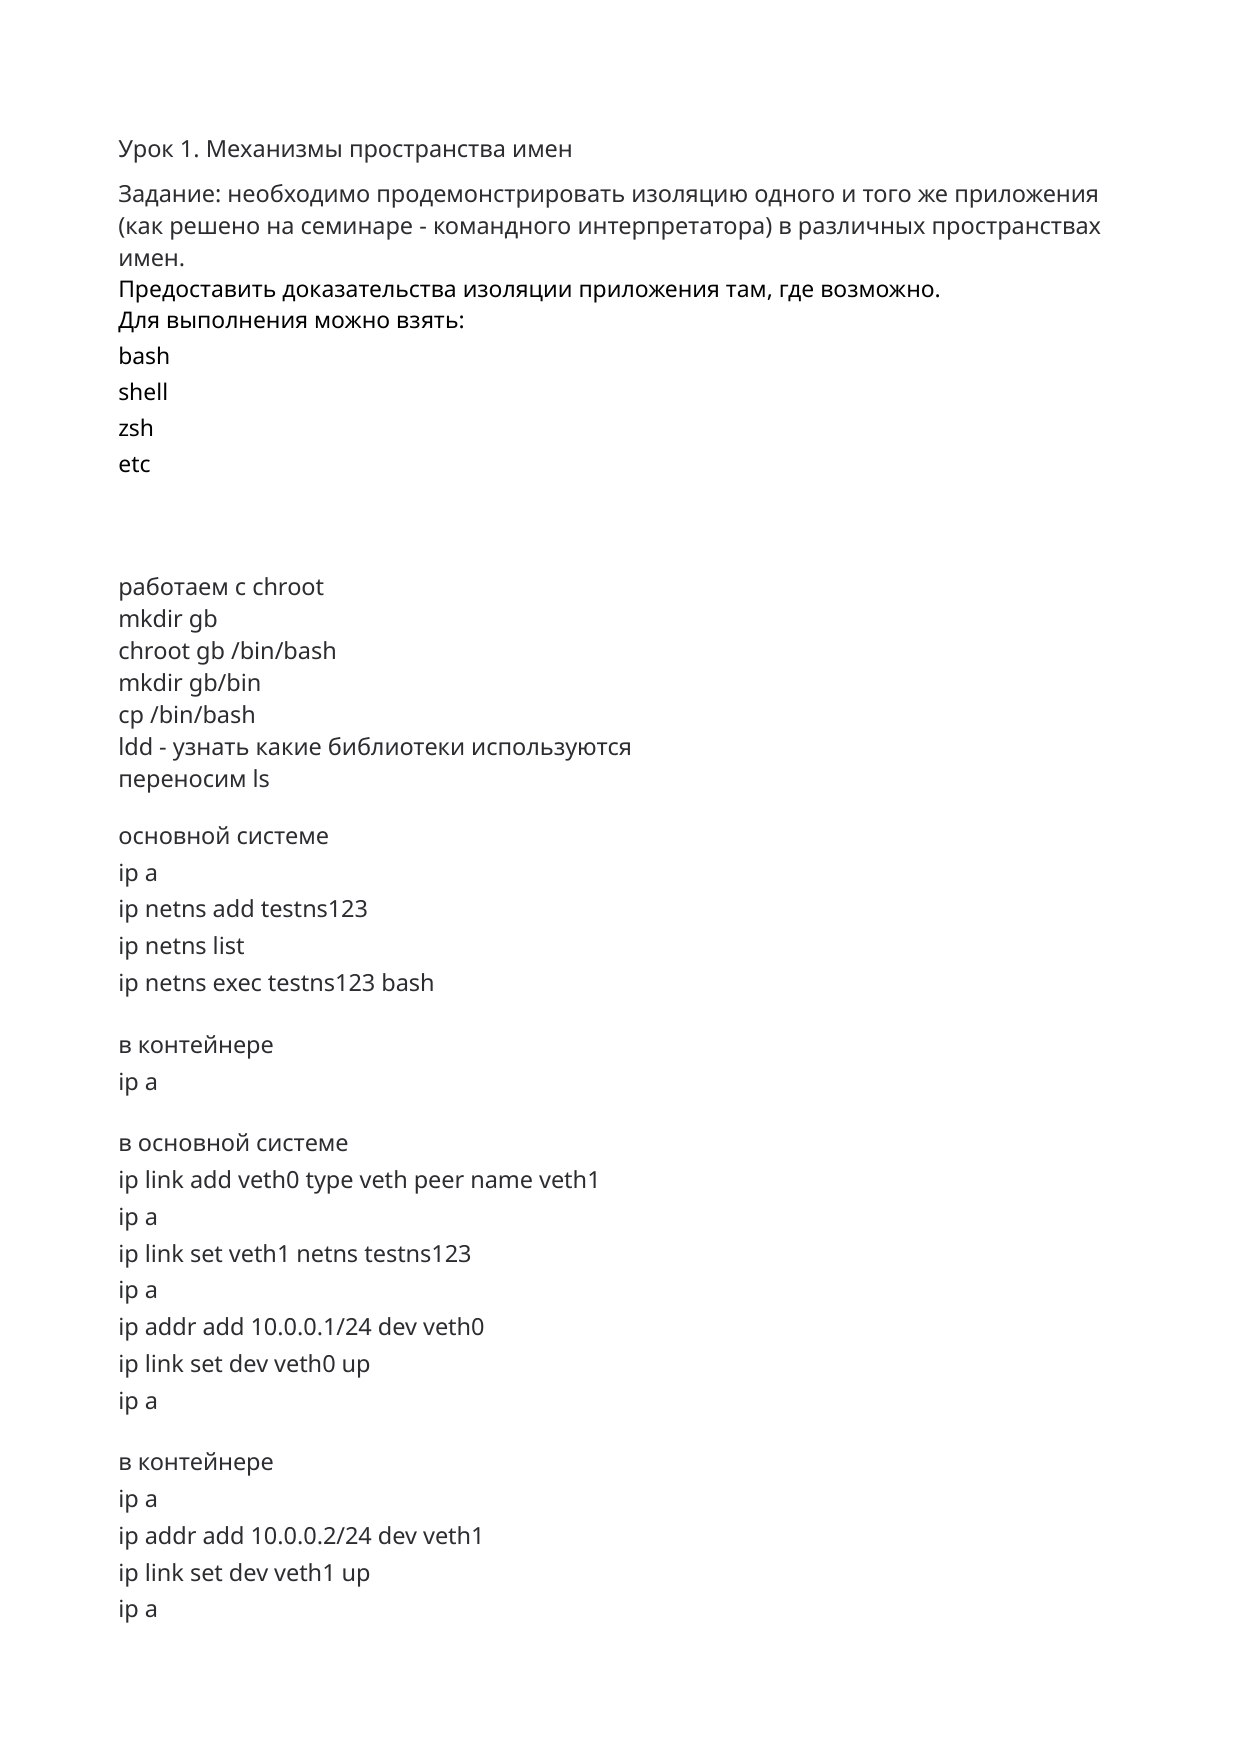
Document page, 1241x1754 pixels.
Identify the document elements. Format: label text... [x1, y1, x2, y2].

text Задание: необходимо продемонстрировать изоляцию одного и того же приложения (как решено на семинаре - командного интерпретатора) в различных пространствах имен. Предоставить доказательства изоляции приложения там, где возможно. [118, 177, 1122, 304]
text Для выполнения можно взять: [118, 304, 1122, 336]
subtitle Урок 1. Механизмы пространства имен [118, 133, 1122, 165]
text zsh [118, 412, 1122, 443]
text etc [118, 448, 1122, 479]
text в контейнере ip a [118, 1028, 1122, 1097]
text shell [118, 376, 1122, 407]
text основной системе ip a ip netns add testns123 ip netns list ip netns exec testns123 bash [118, 819, 1122, 998]
text bash [118, 340, 1122, 372]
text в контейнере ip a ip addr add 10.0.0.2/24 dev veth1 ip link set dev veth1 up ip a [118, 1446, 1122, 1625]
text в основной системе ip link add veth0 type veth peer name veth1 ip a ip link set veth1 netns testns123 ip a ip addr add 10.0.0.1/24 dev veth0 ip link set dev veth0 up ip a [118, 1127, 1122, 1416]
text работаем с chroot mkdir gb chroot gb /bin/bash mkdir gb/bin cp /bin/bash ldd - узнать какие библиотеки используются переносим ls [118, 570, 1122, 794]
